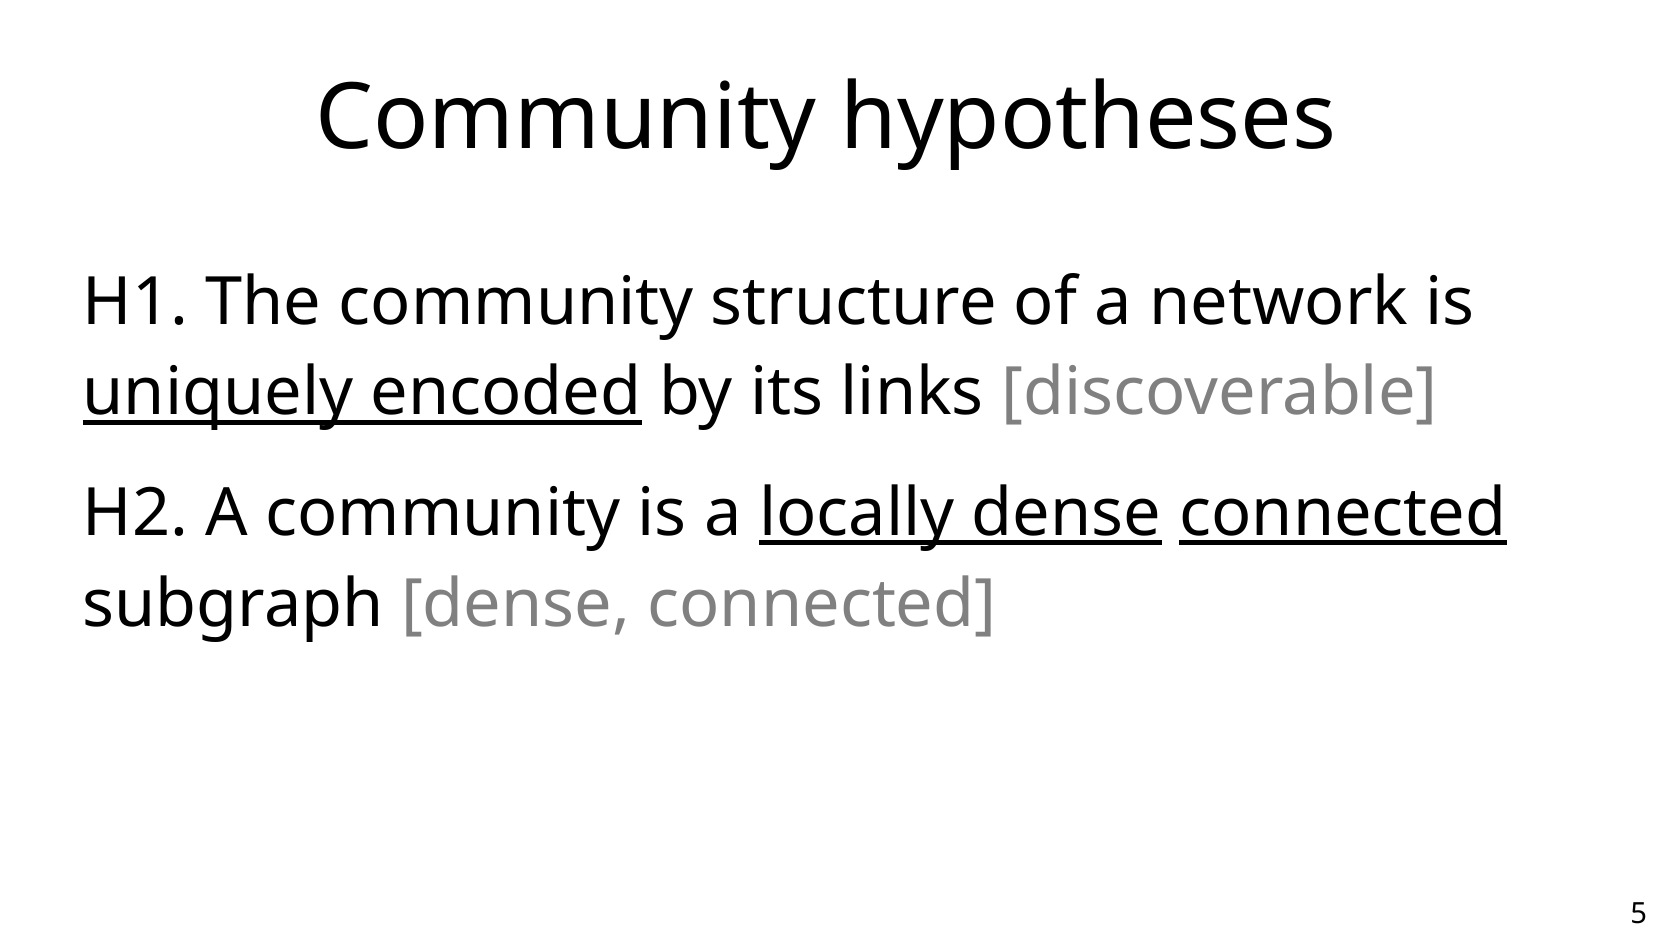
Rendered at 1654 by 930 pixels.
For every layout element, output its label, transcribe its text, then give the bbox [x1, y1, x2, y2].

list H1. The community structure of a network is uniquely encoded by its links [discoverable] H2. A community is a locally dense connected subgraph [dense, connected] [82, 252, 1571, 793]
title Community hypotheses [82, 1, 1571, 225]
